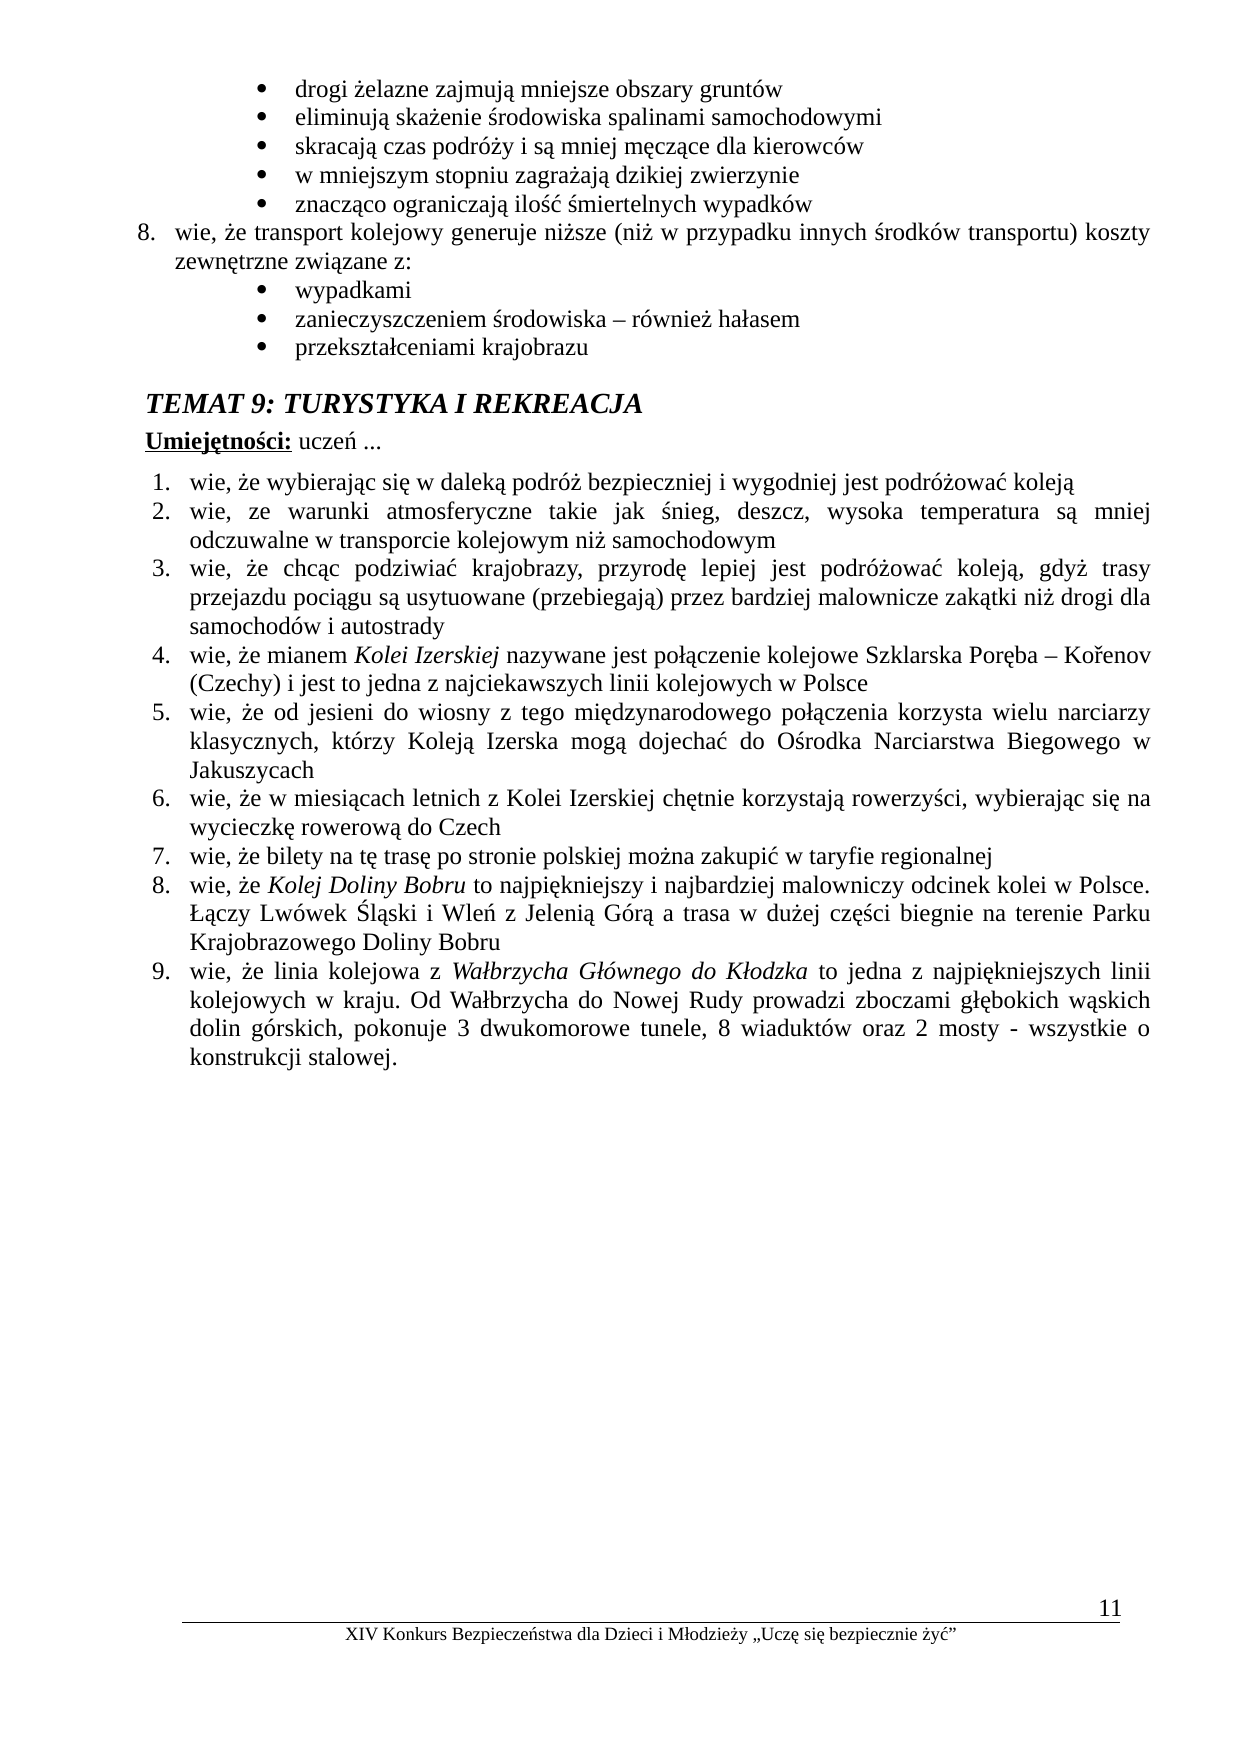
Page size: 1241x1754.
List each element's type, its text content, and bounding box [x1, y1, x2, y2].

list wie, że chcąc podziwiać krajobrazy, przyrodę lepiej jest podróżować koleją, gdyż trasy przejazdu pociągu są usytuowane (przebiegają) przez bardziej malownicze zakątki niż drogi dla samochodów i autostrady [152, 553, 1152, 640]
list wie, że transport kolejowy generuje niższe (niż w przypadku innych środków transportu) koszty zewnętrzne związane z: [137, 217, 1152, 275]
list eliminują skażenie środowiska spalinami samochodowymi [257, 102, 1152, 131]
list drogi żelazne zajmują mniejsze obszary gruntów [257, 74, 1152, 102]
list wie, że od jesieni do wiosny z tego międzynarodowego połączenia korzysta wielu narciarzy klasycznych, którzy Koleją Izerska mogą dojechać do Ośrodka Narciarstwa Biegowego w Jakuszycach [152, 697, 1152, 783]
list zanieczyszczeniem środowiska – również hałasem [257, 304, 1152, 332]
list wie, że Kolej Doliny Bobru to najpiękniejszy i najbardziej malowniczy odcinek kolei w Polsce. Łączy Lwówek Śląski i Wleń z Jelenią Górą a trasa w dużej części biegnie na terenie Parku Krajobrazowego Doliny Bobru [152, 870, 1152, 956]
list znacząco ograniczają ilość śmiertelnych wypadków [257, 189, 1152, 217]
list wie, że bilety na tę trasę po stronie polskiej można zakupić w taryfie regionalnej [152, 841, 1152, 870]
list przekształceniami krajobrazu [257, 332, 1152, 361]
list skracają czas podróży i są mniej męczące dla kierowców [257, 131, 1152, 160]
list wie, że linia kolejowa z Wałbrzycha Głównego do Kłodzka to jedna z najpiękniejszych linii kolejowych w kraju. Od Wałbrzycha do Nowej Rudy prowadzi zboczami głębokich wąskich dolin górskich, pokonuje 3 dwukomorowe tunele, 8 wiaduktów oraz 2 mosty - wszystkie o konstrukcji stalowej. [152, 956, 1152, 1071]
text Umiejętności: uczeń ... [145, 426, 1152, 455]
list wie, ze warunki atmosferyczne takie jak śnieg, deszcz, wysoka temperatura są mniej odczuwalne w transporcie kolejowym niż samochodowym [152, 496, 1152, 553]
list wie, że mianem Kolei Izerskiej nazywane jest połączenie kolejowe Szklarska Poręba – Kořenov (Czechy) i jest to jedna z najciekawszych linii kolejowych w Polsce [152, 640, 1152, 697]
list wie, że wybierając się w daleką podróż bezpieczniej i wygodniej jest podróżować koleją [152, 467, 1152, 496]
list wie, że w miesiącach letnich z Kolei Izerskiej chętnie korzystają rowerzyści, wybierając się na wycieczkę rowerową do Czech [152, 783, 1152, 841]
list wypadkami [257, 275, 1152, 304]
list w mniejszym stopniu zagrażają dzikiej zwierzynie [257, 160, 1152, 189]
subtitle TEMAT 9: TURYSTYKA I REKREACJA [145, 386, 1152, 420]
